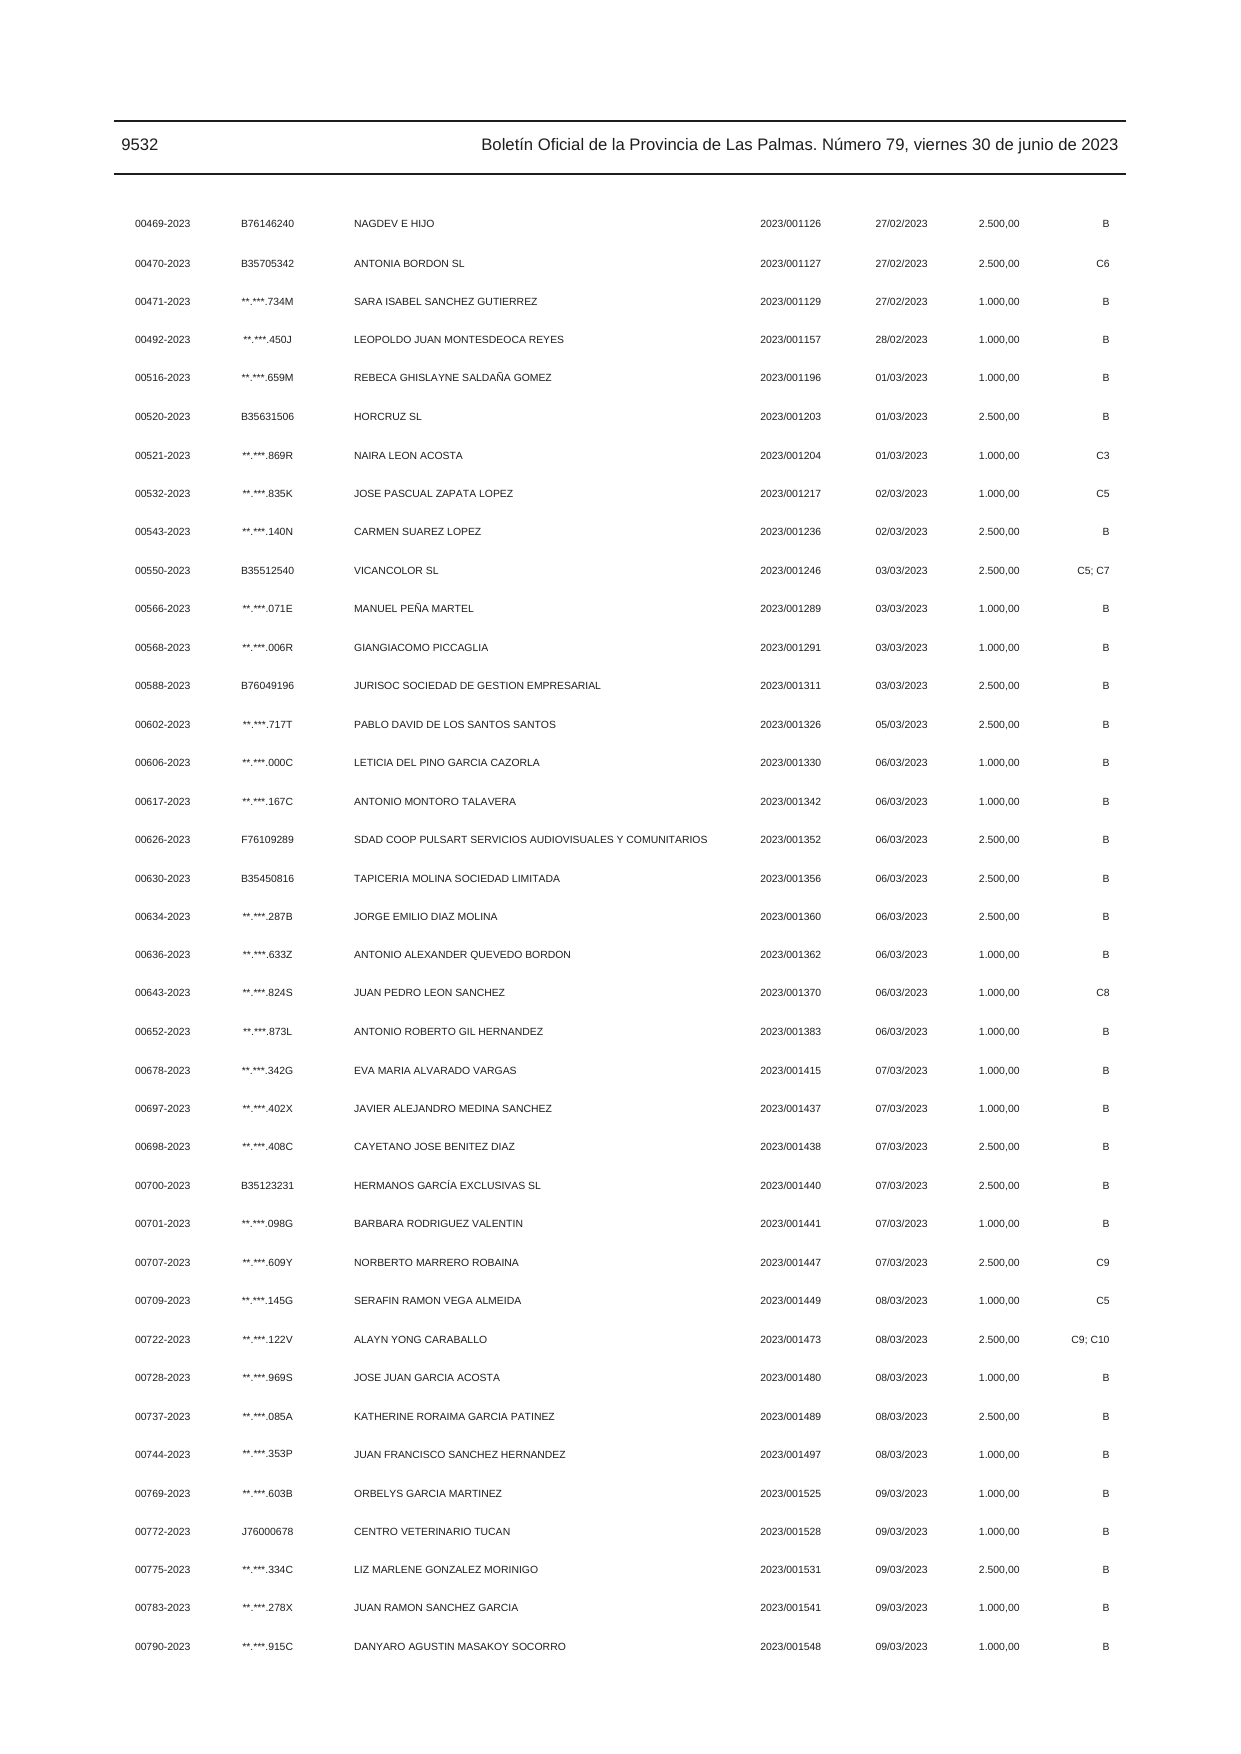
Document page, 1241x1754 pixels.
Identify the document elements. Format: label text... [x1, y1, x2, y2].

table_cell 2.500,00 [953, 1166, 1046, 1204]
table_cell 1.000,00 [953, 1358, 1046, 1397]
table_cell 00678-2023 [114, 1051, 211, 1089]
table_cell 00769-2023 [114, 1473, 211, 1512]
table_cell 00471-2023 [114, 282, 211, 320]
table_cell ALAYN YONG CARABALLO [324, 1320, 731, 1358]
table_cell B [1046, 320, 1126, 359]
table_cell B35123231 [211, 1166, 323, 1204]
table_cell **.***.408C [211, 1127, 323, 1166]
table_cell EVA MARIA ALVARADO VARGAS [324, 1051, 731, 1089]
table_cell B [1046, 1512, 1126, 1550]
table_cell 01/03/2023 [850, 359, 952, 397]
table_cell 00652-2023 [114, 1012, 211, 1051]
table_cell 00744-2023 [114, 1435, 211, 1473]
table_cell 2023/001352 [731, 820, 850, 858]
table_cell 2023/001291 [731, 628, 850, 666]
table_cell JUAN FRANCISCO SANCHEZ HERNANDEZ [324, 1435, 731, 1473]
table_cell B35450816 [211, 858, 323, 897]
text 9532 Boletín Oficial de la Provincia de Las Palmas. Número 79, viernes 30 de junio de 2023 [121, 136, 1126, 154]
table_cell 00701-2023 [114, 1204, 211, 1243]
table_cell NORBERTO MARRERO ROBAINA [324, 1243, 731, 1281]
table_cell 2023/001480 [731, 1358, 850, 1397]
table_cell 2023/001528 [731, 1512, 850, 1550]
table_cell 03/03/2023 [850, 628, 952, 666]
table_cell 06/03/2023 [850, 820, 952, 858]
table_cell 07/03/2023 [850, 1243, 952, 1281]
table_cell 00521-2023 [114, 436, 211, 474]
table_cell **.***.734M [211, 282, 323, 320]
table_cell 08/03/2023 [850, 1281, 952, 1320]
table_cell 03/03/2023 [850, 666, 952, 705]
table_cell 00532-2023 [114, 474, 211, 513]
table_cell B [1046, 1051, 1126, 1089]
table_cell 1.000,00 [953, 1473, 1046, 1512]
table_cell 00636-2023 [114, 935, 211, 974]
table_header B76146240 [211, 195, 323, 243]
table_cell 00634-2023 [114, 897, 211, 935]
table_cell B [1046, 1589, 1126, 1627]
table_cell PABLO DAVID DE LOS SANTOS SANTOS [324, 705, 731, 743]
table_cell **.***.824S [211, 974, 323, 1012]
table_cell 00737-2023 [114, 1397, 211, 1435]
table_cell C9; C10 [1046, 1320, 1126, 1358]
table_cell 00643-2023 [114, 974, 211, 1012]
table_cell 27/02/2023 [850, 243, 952, 282]
table_cell 00772-2023 [114, 1512, 211, 1550]
table_cell **.***.835K [211, 474, 323, 513]
table_cell **.***.278X [211, 1589, 323, 1627]
table_header 2.500,00 [953, 195, 1046, 243]
table_cell 09/03/2023 [850, 1473, 952, 1512]
table_cell B [1046, 628, 1126, 666]
table_cell B [1046, 782, 1126, 820]
table_cell **.***.140N [211, 513, 323, 551]
table_cell 2023/001360 [731, 897, 850, 935]
table_cell 2023/001326 [731, 705, 850, 743]
table_cell 00783-2023 [114, 1589, 211, 1627]
table_cell 1.000,00 [953, 282, 1046, 320]
table_cell **.***.402X [211, 1089, 323, 1127]
table_cell **.***.098G [211, 1204, 323, 1243]
table_cell 02/03/2023 [850, 474, 952, 513]
table_cell **.***.287B [211, 897, 323, 935]
table_cell 2023/001441 [731, 1204, 850, 1243]
table_cell 1.000,00 [953, 1589, 1046, 1627]
table_cell 2023/001383 [731, 1012, 850, 1051]
table_cell 08/03/2023 [850, 1397, 952, 1435]
table_cell DANYARO AGUSTIN MASAKOY SOCORRO [324, 1627, 731, 1658]
table_cell SARA ISABEL SANCHEZ GUTIERREZ [324, 282, 731, 320]
table_cell 00617-2023 [114, 782, 211, 820]
table_cell **.***.085A [211, 1397, 323, 1435]
table_cell ANTONIO ROBERTO GIL HERNANDEZ [324, 1012, 731, 1051]
table_cell 01/03/2023 [850, 397, 952, 436]
table_cell 00697-2023 [114, 1089, 211, 1127]
table_cell 00709-2023 [114, 1281, 211, 1320]
table_cell 1.000,00 [953, 1089, 1046, 1127]
table_cell **.***.342G [211, 1051, 323, 1089]
table_cell C5; C7 [1046, 551, 1126, 589]
table_cell B [1046, 743, 1126, 782]
table_cell 2023/001415 [731, 1051, 850, 1089]
table_cell 06/03/2023 [850, 743, 952, 782]
table_cell ANTONIO ALEXANDER QUEVEDO BORDON [324, 935, 731, 974]
table_cell **.***.717T [211, 705, 323, 743]
table_cell **.***.145G [211, 1281, 323, 1320]
table_cell B [1046, 705, 1126, 743]
table_cell 2023/001362 [731, 935, 850, 974]
table_cell 1.000,00 [953, 1051, 1046, 1089]
table_cell 2.500,00 [953, 705, 1046, 743]
table_cell **.***.969S [211, 1358, 323, 1397]
table_cell SDAD COOP PULSART SERVICIOS AUDIOVISUALES Y COMUNITARIOS [324, 820, 731, 858]
table_cell 2023/001356 [731, 858, 850, 897]
table_cell LIZ MARLENE GONZALEZ MORINIGO [324, 1550, 731, 1589]
table_cell JOSE JUAN GARCIA ACOSTA [324, 1358, 731, 1397]
table_cell 28/02/2023 [850, 320, 952, 359]
table_cell JAVIER ALEJANDRO MEDINA SANCHEZ [324, 1089, 731, 1127]
table_cell 2023/001311 [731, 666, 850, 705]
table_cell 2023/001196 [731, 359, 850, 397]
table_cell 00630-2023 [114, 858, 211, 897]
table_cell **.***.167C [211, 782, 323, 820]
table_cell 00728-2023 [114, 1358, 211, 1397]
table_cell 2023/001449 [731, 1281, 850, 1320]
table_cell **.***.071E [211, 589, 323, 628]
table_cell 2023/001289 [731, 589, 850, 628]
table_header NAGDEV E HIJO [324, 195, 731, 243]
table_cell 00707-2023 [114, 1243, 211, 1281]
table_cell B35631506 [211, 397, 323, 436]
table_cell 05/03/2023 [850, 705, 952, 743]
table_cell REBECA GHISLAYNE SALDAÑA GOMEZ [324, 359, 731, 397]
table_cell C5 [1046, 1281, 1126, 1320]
table_cell B [1046, 1012, 1126, 1051]
table_cell 07/03/2023 [850, 1204, 952, 1243]
table_cell **.***.000C [211, 743, 323, 782]
table_cell 2023/001440 [731, 1166, 850, 1204]
table_cell 06/03/2023 [850, 974, 952, 1012]
table_cell ORBELYS GARCIA MARTINEZ [324, 1473, 731, 1512]
table_cell 09/03/2023 [850, 1627, 952, 1658]
table_cell C8 [1046, 974, 1126, 1012]
table_cell **.***.450J [211, 320, 323, 359]
table_cell B [1046, 820, 1126, 858]
table_cell B [1046, 589, 1126, 628]
table_cell 1.000,00 [953, 474, 1046, 513]
table_cell HORCRUZ SL [324, 397, 731, 436]
table_cell B76049196 [211, 666, 323, 705]
table_cell **.***.603B [211, 1473, 323, 1512]
table_cell 08/03/2023 [850, 1320, 952, 1358]
table_cell 2023/001437 [731, 1089, 850, 1127]
table_cell 09/03/2023 [850, 1512, 952, 1550]
table_cell 2.500,00 [953, 513, 1046, 551]
table_header 27/02/2023 [850, 195, 952, 243]
table_cell 2023/001438 [731, 1127, 850, 1166]
table_cell 00722-2023 [114, 1320, 211, 1358]
table_cell 1.000,00 [953, 1512, 1046, 1550]
table_cell C3 [1046, 436, 1126, 474]
table_cell 00516-2023 [114, 359, 211, 397]
table_cell 1.000,00 [953, 1281, 1046, 1320]
table_cell JOSE PASCUAL ZAPATA LOPEZ [324, 474, 731, 513]
table_cell 2023/001217 [731, 474, 850, 513]
table_cell 2023/001246 [731, 551, 850, 589]
table_cell 2023/001129 [731, 282, 850, 320]
table_cell B [1046, 935, 1126, 974]
table_cell 08/03/2023 [850, 1435, 952, 1473]
table_cell 06/03/2023 [850, 782, 952, 820]
table_cell **.***.659M [211, 359, 323, 397]
table_cell 2023/001525 [731, 1473, 850, 1512]
table_cell LETICIA DEL PINO GARCIA CAZORLA [324, 743, 731, 782]
table_cell TAPICERIA MOLINA SOCIEDAD LIMITADA [324, 858, 731, 897]
table_cell **.***.869R [211, 436, 323, 474]
table_cell **.***.873L [211, 1012, 323, 1051]
table_cell **.***.915C [211, 1627, 323, 1658]
table_cell B [1046, 282, 1126, 320]
table_cell 2.500,00 [953, 820, 1046, 858]
table_cell B [1046, 1089, 1126, 1127]
table_header 2023/001126 [731, 195, 850, 243]
table_cell 00790-2023 [114, 1627, 211, 1658]
table_cell **.***.006R [211, 628, 323, 666]
table_cell CENTRO VETERINARIO TUCAN [324, 1512, 731, 1550]
table_cell 2023/001342 [731, 782, 850, 820]
table_cell **.***.353P [211, 1435, 323, 1473]
table_cell **.***.633Z [211, 935, 323, 974]
table_cell 1.000,00 [953, 628, 1046, 666]
table_cell 2023/001531 [731, 1550, 850, 1589]
table_cell 2.500,00 [953, 1320, 1046, 1358]
table_cell 1.000,00 [953, 743, 1046, 782]
table_cell 00550-2023 [114, 551, 211, 589]
table_cell 1.000,00 [953, 589, 1046, 628]
table_cell 2023/001236 [731, 513, 850, 551]
table_cell CAYETANO JOSE BENITEZ DIAZ [324, 1127, 731, 1166]
table_cell 2023/001473 [731, 1320, 850, 1358]
table_cell ANTONIO MONTORO TALAVERA [324, 782, 731, 820]
table_cell 07/03/2023 [850, 1127, 952, 1166]
table_cell 2023/001370 [731, 974, 850, 1012]
table_cell 1.000,00 [953, 1204, 1046, 1243]
table_cell 2.500,00 [953, 397, 1046, 436]
table_cell 2.500,00 [953, 1127, 1046, 1166]
table_cell 00698-2023 [114, 1127, 211, 1166]
table_cell 2.500,00 [953, 1550, 1046, 1589]
table_cell **.***.122V [211, 1320, 323, 1358]
table_cell 00588-2023 [114, 666, 211, 705]
table_cell 2023/001204 [731, 436, 850, 474]
table_cell 00520-2023 [114, 397, 211, 436]
table_cell CARMEN SUAREZ LOPEZ [324, 513, 731, 551]
table_cell 1.000,00 [953, 1435, 1046, 1473]
table_cell 00606-2023 [114, 743, 211, 782]
table_cell 07/03/2023 [850, 1051, 952, 1089]
table_cell 2.500,00 [953, 858, 1046, 897]
table_cell NAIRA LEON ACOSTA [324, 436, 731, 474]
table_cell 07/03/2023 [850, 1166, 952, 1204]
table_cell 1.000,00 [953, 935, 1046, 974]
table_cell 00543-2023 [114, 513, 211, 551]
table_cell B [1046, 1127, 1126, 1166]
table_header 00469-2023 [114, 195, 211, 243]
table_cell B [1046, 1166, 1126, 1204]
table_cell 2.500,00 [953, 1397, 1046, 1435]
table_cell VICANCOLOR SL [324, 551, 731, 589]
table_cell JUAN PEDRO LEON SANCHEZ [324, 974, 731, 1012]
table_cell HERMANOS GARCÍA EXCLUSIVAS SL [324, 1166, 731, 1204]
table_cell 1.000,00 [953, 320, 1046, 359]
table_cell 27/02/2023 [850, 282, 952, 320]
table_cell B [1046, 1397, 1126, 1435]
table_cell 00492-2023 [114, 320, 211, 359]
table_cell **.***.334C [211, 1550, 323, 1589]
table_cell B [1046, 666, 1126, 705]
table_cell J76000678 [211, 1512, 323, 1550]
table_cell ANTONIA BORDON SL [324, 243, 731, 282]
table_cell 1.000,00 [953, 1012, 1046, 1051]
table_cell 2.500,00 [953, 666, 1046, 705]
table_cell B [1046, 897, 1126, 935]
table_cell 00568-2023 [114, 628, 211, 666]
table_cell MANUEL PEÑA MARTEL [324, 589, 731, 628]
table_cell JUAN RAMON SANCHEZ GARCIA [324, 1589, 731, 1627]
table_cell B [1046, 1435, 1126, 1473]
table_cell 1.000,00 [953, 359, 1046, 397]
table_cell B [1046, 858, 1126, 897]
table_cell 2023/001541 [731, 1589, 850, 1627]
table_cell 00775-2023 [114, 1550, 211, 1589]
table_cell B [1046, 397, 1126, 436]
table_cell 2023/001157 [731, 320, 850, 359]
table_cell 00700-2023 [114, 1166, 211, 1204]
table_cell 1.000,00 [953, 1627, 1046, 1658]
table_cell C9 [1046, 1243, 1126, 1281]
table_cell 00602-2023 [114, 705, 211, 743]
table_cell 00566-2023 [114, 589, 211, 628]
table_cell 06/03/2023 [850, 935, 952, 974]
table_cell GIANGIACOMO PICCAGLIA [324, 628, 731, 666]
table_cell 2.500,00 [953, 243, 1046, 282]
table_cell 2023/001489 [731, 1397, 850, 1435]
table_cell JURISOC SOCIEDAD DE GESTION EMPRESARIAL [324, 666, 731, 705]
table_cell KATHERINE RORAIMA GARCIA PATINEZ [324, 1397, 731, 1435]
table_cell B [1046, 513, 1126, 551]
table_cell 09/03/2023 [850, 1589, 952, 1627]
table_cell 2023/001447 [731, 1243, 850, 1281]
table_cell 00470-2023 [114, 243, 211, 282]
table_cell 02/03/2023 [850, 513, 952, 551]
table_cell B35512540 [211, 551, 323, 589]
table_cell 08/03/2023 [850, 1358, 952, 1397]
table_cell 07/03/2023 [850, 1089, 952, 1127]
table_cell 2023/001330 [731, 743, 850, 782]
table_cell C6 [1046, 243, 1126, 282]
table_cell **.***.609Y [211, 1243, 323, 1281]
table_cell 06/03/2023 [850, 897, 952, 935]
table_cell 2.500,00 [953, 1243, 1046, 1281]
table_cell B [1046, 1627, 1126, 1658]
table_cell 1.000,00 [953, 974, 1046, 1012]
table_cell 03/03/2023 [850, 589, 952, 628]
table_cell 03/03/2023 [850, 551, 952, 589]
table_cell SERAFIN RAMON VEGA ALMEIDA [324, 1281, 731, 1320]
table_cell B [1046, 359, 1126, 397]
table_cell 01/03/2023 [850, 436, 952, 474]
table_cell 2.500,00 [953, 897, 1046, 935]
table_cell 06/03/2023 [850, 1012, 952, 1051]
table_cell 2023/001548 [731, 1627, 850, 1658]
table_cell JORGE EMILIO DIAZ MOLINA [324, 897, 731, 935]
table_cell B [1046, 1358, 1126, 1397]
table_cell LEOPOLDO JUAN MONTESDEOCA REYES [324, 320, 731, 359]
table_cell C5 [1046, 474, 1126, 513]
table_cell 09/03/2023 [850, 1550, 952, 1589]
table_cell 06/03/2023 [850, 858, 952, 897]
table_cell 2.500,00 [953, 551, 1046, 589]
table_cell 00626-2023 [114, 820, 211, 858]
table_cell 2023/001203 [731, 397, 850, 436]
table_cell B35705342 [211, 243, 323, 282]
table_cell 1.000,00 [953, 436, 1046, 474]
table_cell 1.000,00 [953, 782, 1046, 820]
table_cell BARBARA RODRIGUEZ VALENTIN [324, 1204, 731, 1243]
table_header B [1046, 195, 1126, 243]
table_cell B [1046, 1550, 1126, 1589]
table_cell 2023/001127 [731, 243, 850, 282]
table_cell 2023/001497 [731, 1435, 850, 1473]
table_cell B [1046, 1473, 1126, 1512]
table_cell F76109289 [211, 820, 323, 858]
table_cell B [1046, 1204, 1126, 1243]
